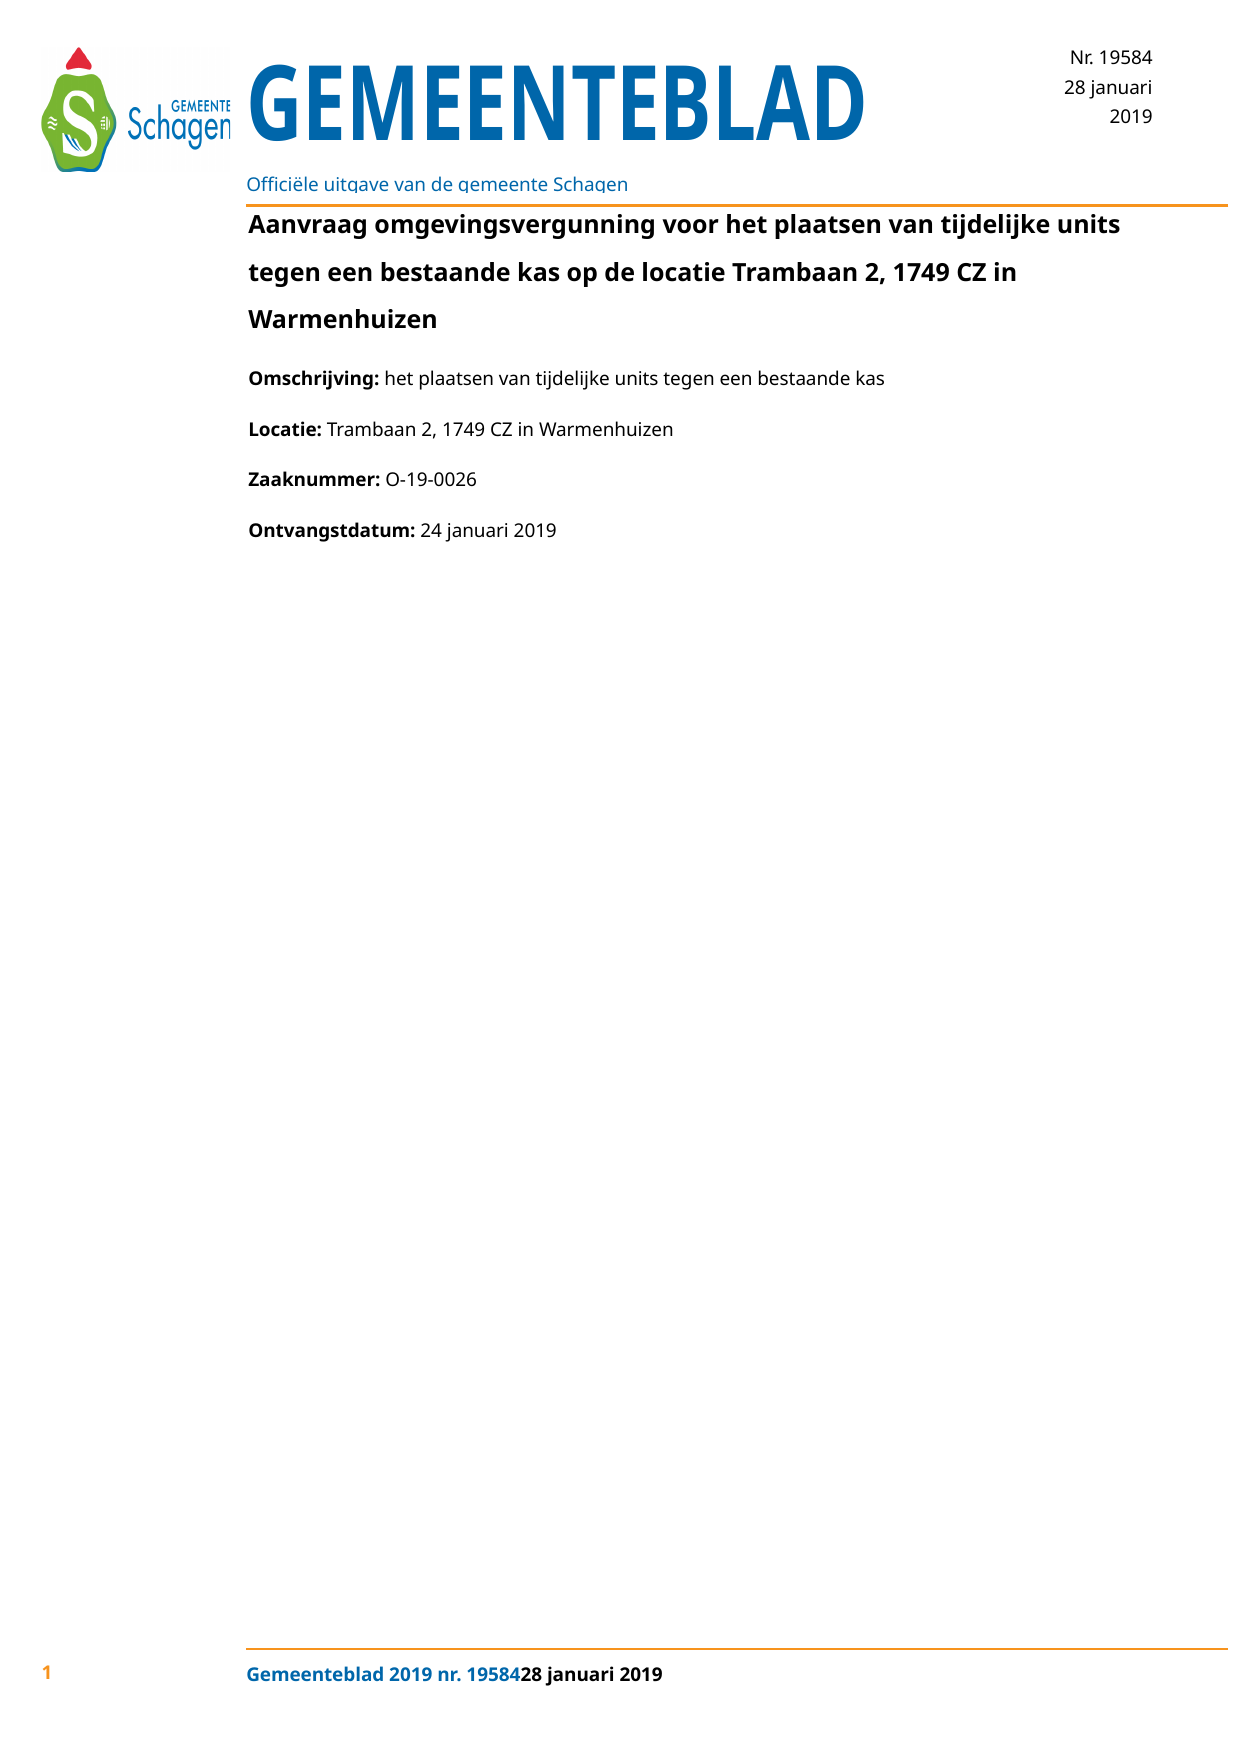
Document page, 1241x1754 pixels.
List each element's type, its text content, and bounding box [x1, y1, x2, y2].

text Ontvangstdatum: 24 januari 2019 [248, 517, 1152, 542]
picture [41, 47, 231, 172]
text Omschrijving: het plaatsen van tijdelijke units tegen een bestaande kas [248, 366, 1152, 391]
text Zaaknummer: O-19-0026 [248, 466, 1152, 492]
text Aanvraag omgevingsvergunning voor het plaatsen van tijdelijke units tegen een bestaande kas op de locatie Trambaan 2, 1749 CZ in Warmenhuizen [248, 207, 1152, 336]
text Locatie: Trambaan 2, 1749 CZ in Warmenhuizen [248, 416, 1152, 442]
